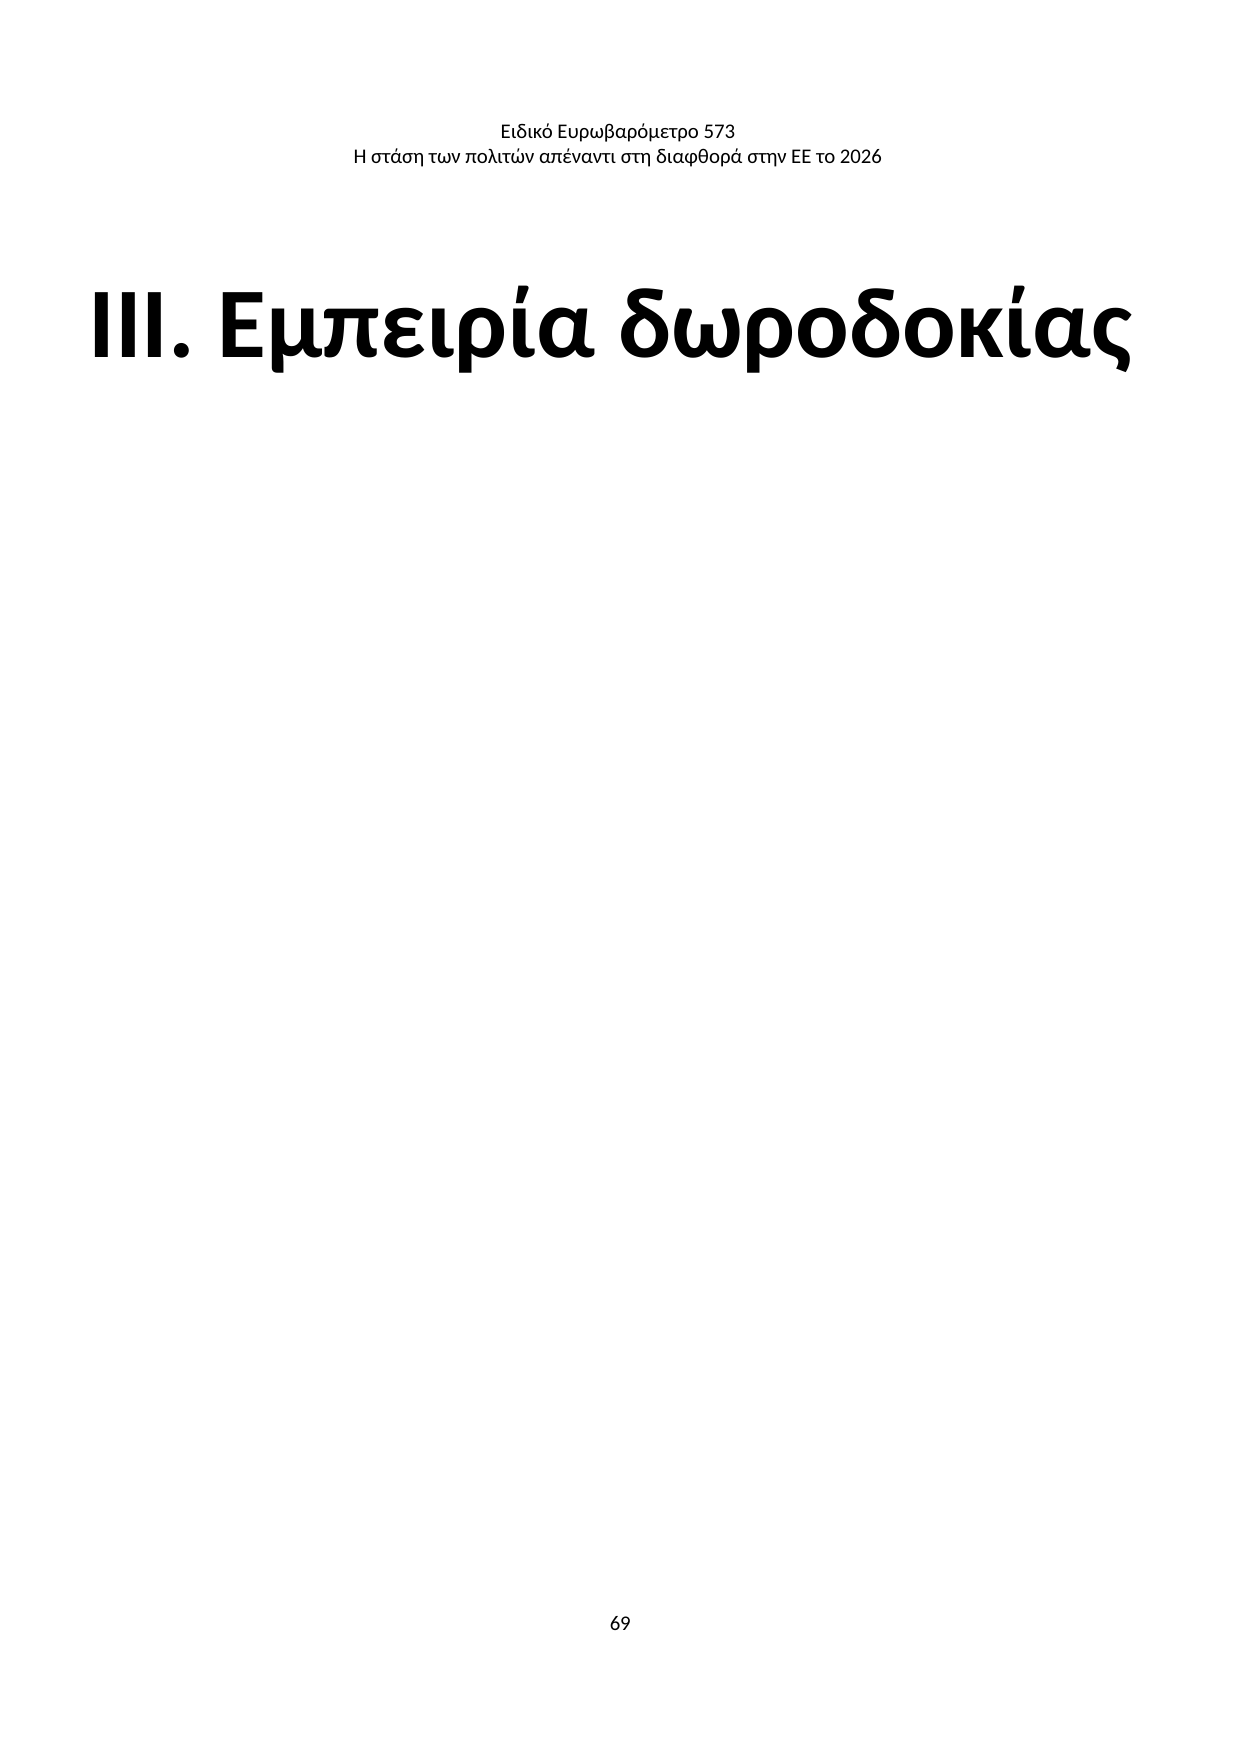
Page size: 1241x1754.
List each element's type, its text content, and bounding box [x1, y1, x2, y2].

subtitle III. Εμπειρία δωροδοκίας [88, 261, 1152, 383]
